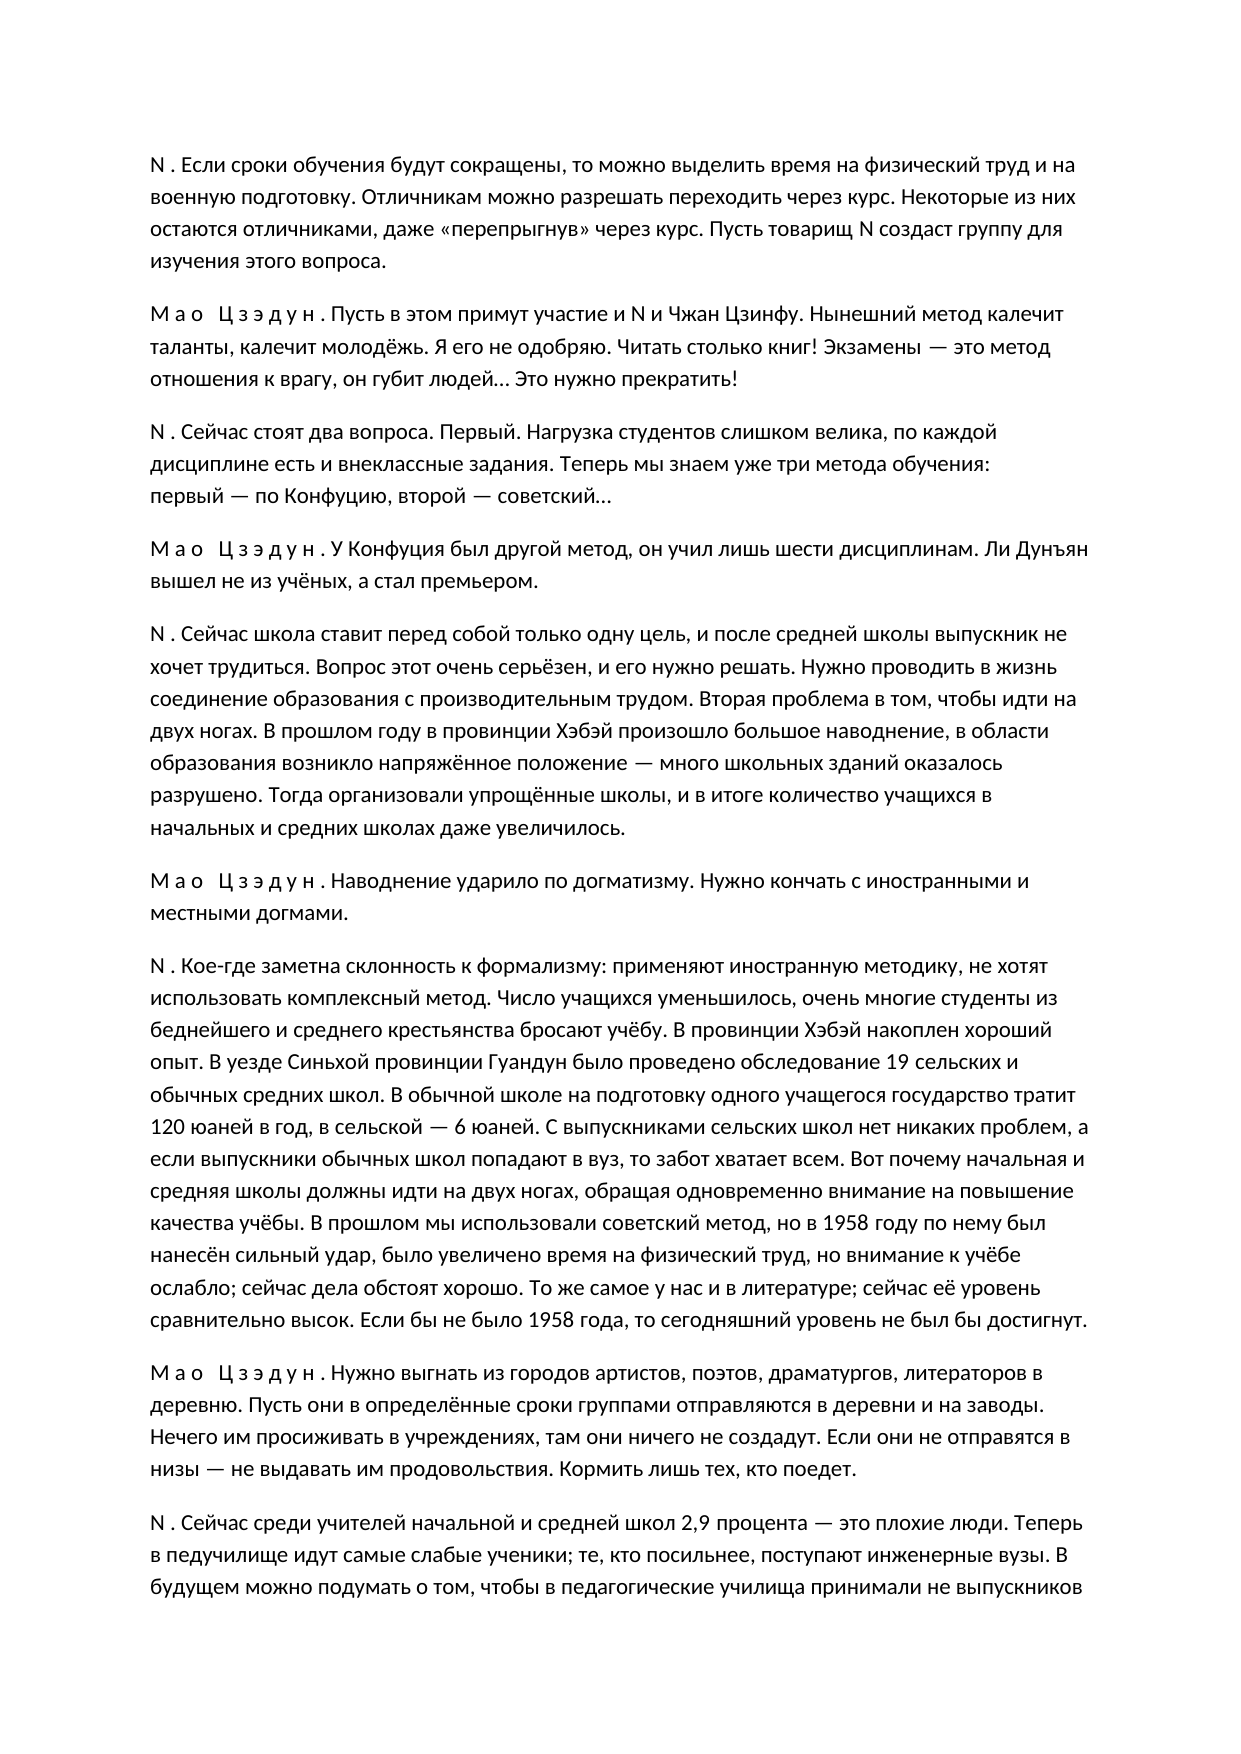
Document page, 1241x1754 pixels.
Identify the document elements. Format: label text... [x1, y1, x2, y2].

text Мао Цзэдун. Пусть в этом примут участие и N и Чжан Цзинфу. Нынешний метод калечит таланты, калечит молодёжь. Я его не одобряю. Читать столько книг! Экзамены — это метод отношения к врагу, он губит людей… Это нужно прекратить! [150, 299, 1091, 392]
text N. Если сроки обучения будут сокращены, то можно выделить время на физический труд и на военную подготовку. Отличникам можно разрешать переходить через курс. Некоторые из них остаются отличниками, даже «перепрыгнув» через курс. Пусть товарищ N создаст группу для изучения этого вопроса. [150, 150, 1091, 274]
text N. Кое-где заметна склонность к формализму: применяют иностранную методику, не хотят использовать комплексный метод. Число учащихся уменьшилось, очень многие студенты из беднейшего и среднего крестьянства бросают учёбу. В провинции Хэбэй накоплен хороший опыт. В уезде Синьхой провинции Гуандун было проведено обследование 19 сельских и обычных средних школ. В обычной школе на подготовку одного учащегося государство тратит 120 юаней в год, в сельской — 6 юаней. С выпускниками сельских школ нет никаких проблем, а если выпускники обычных школ попадают в вуз, то забот хватает всем. Вот почему начальная и средняя школы должны идти на двух ногах, обращая одновременно внимание на повышение качества учёбы. В прошлом мы использовали советский метод, но в 1958 году по нему был нанесён сильный удар, было увеличено время на физический труд, но внимание к учёбе ослабло; сейчас дела обстоят хорошо. То же самое у нас и в литературе; сейчас её уровень сравнительно высок. Если бы не было 1958 года, то сегодняшний уровень не был бы достигнут. [150, 951, 1091, 1333]
text N. Сейчас школа ставит перед собой только одну цель, и после средней школы выпускник не хочет трудиться. Вопрос этот очень серьёзен, и его нужно решать. Нужно проводить в жизнь соединение образования с производительным трудом. Вторая проблема в том, чтобы идти на двух ногах. В прошлом году в провинции Хэбэй произошло большое наводнение, в области образования возникло напряжённое положение — много школьных зданий оказалось разрушено. Тогда организовали упрощённые школы, и в итоге количество учащихся в начальных и средних школах даже увеличилось. [150, 619, 1091, 841]
text N. Сейчас среди учителей начальной и средней школ 2,9 процента — это плохие люди. Теперь в педучилище идут самые слабые ученики; те, кто посильнее, поступают инженерные вузы. В будущем можно подумать о том, чтобы в педагогические училища принимали не выпускников [150, 1508, 1091, 1600]
text Мао Цзэдун. Нужно выгнать из городов артистов, поэтов, драматургов, литераторов в деревню. Пусть они в определённые сроки группами отправляются в деревни и на заводы. Нечего им просиживать в учреждениях, там они ничего не создадут. Если они не отправятся в низы — не выдавать им продовольствия. Кормить лишь тех, кто поедет. [150, 1358, 1091, 1483]
text Мао Цзэдун. У Конфуция был другой метод, он учил лишь шести дисциплинам. Ли Дунъян вышел не из учёных, а стал премьером. [150, 534, 1091, 594]
text N. Сейчас стоят два вопроса. Первый. Нагрузка студентов слишком велика, по каждой дисциплине есть и внеклассные задания. Теперь мы знаем уже три метода обучения: первый — по Конфуцию, второй — советский… [150, 417, 1091, 509]
text Мао Цзэдун. Наводнение ударило по догматизму. Нужно кончать с иностранными и местными догмами. [150, 866, 1091, 926]
